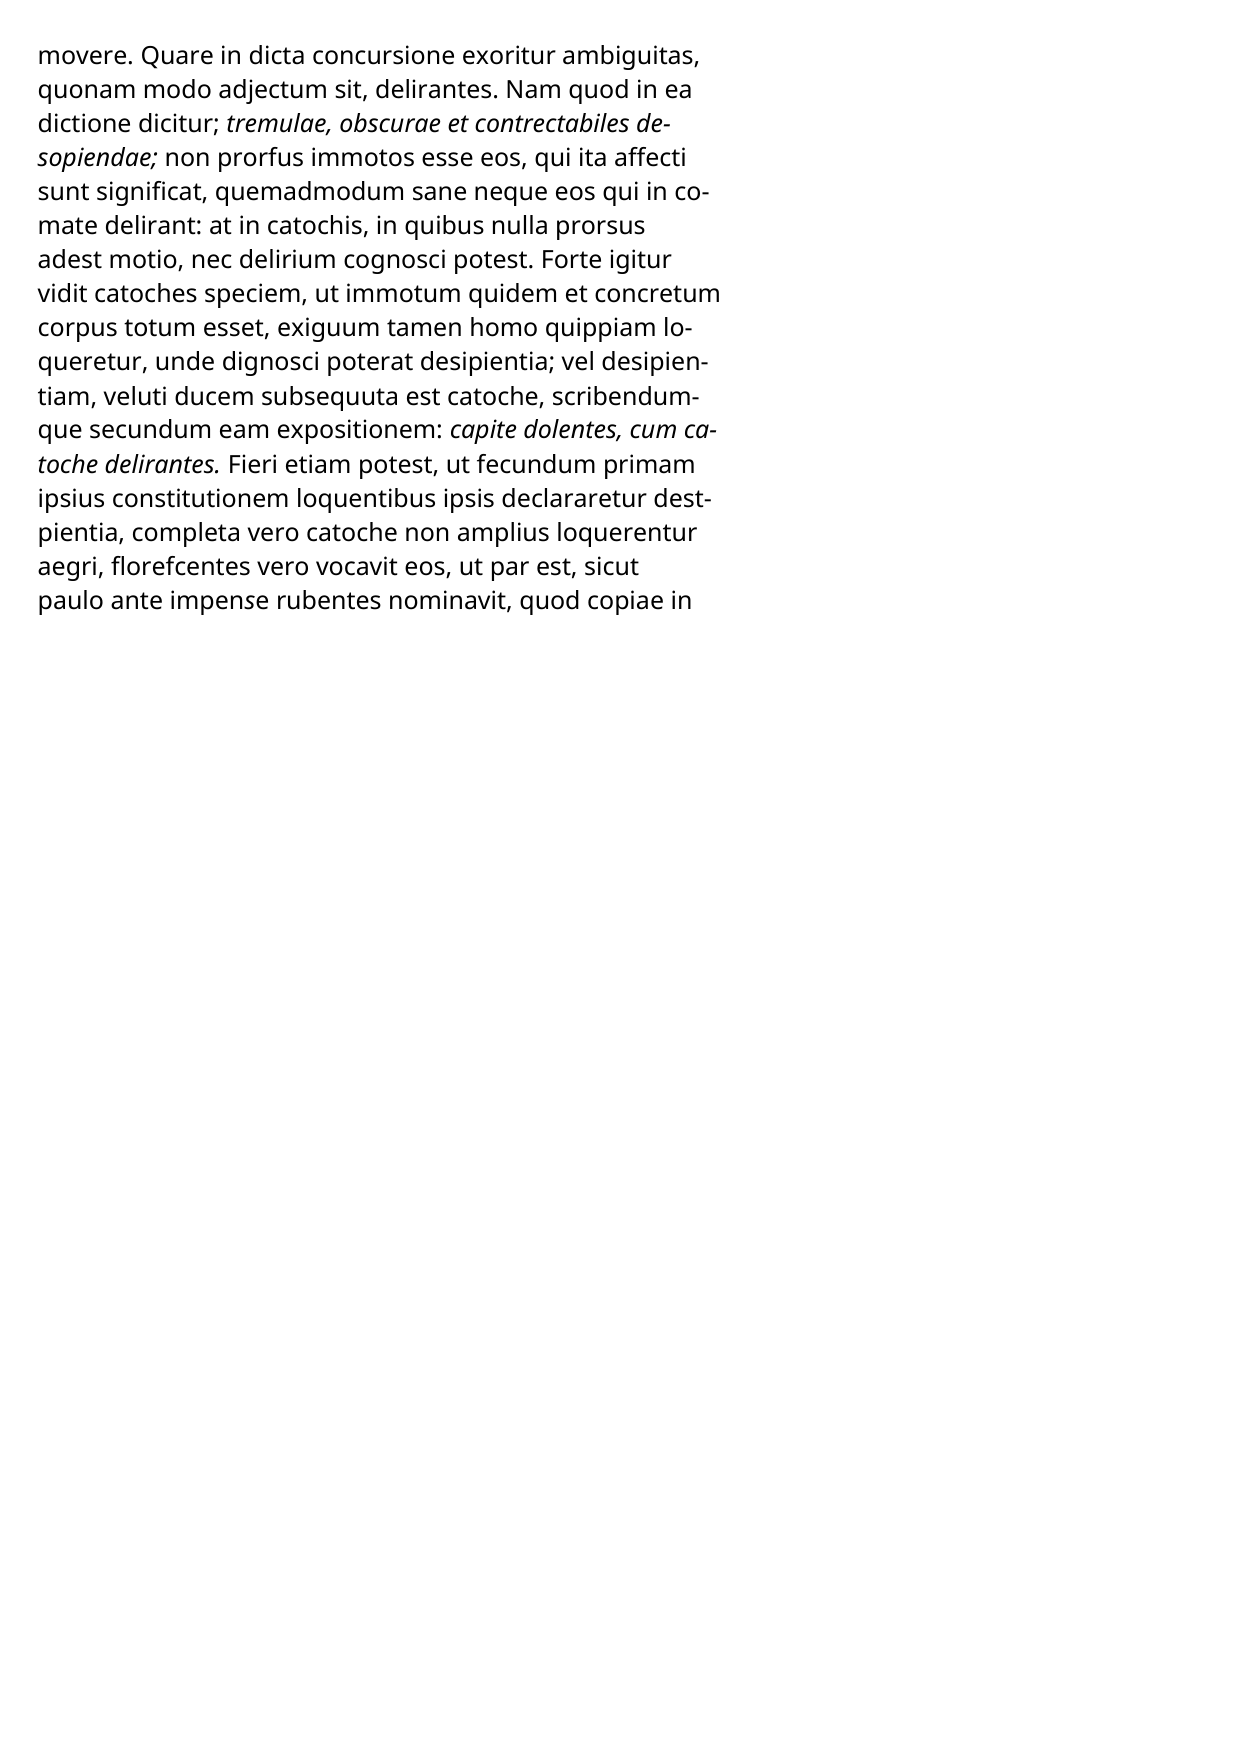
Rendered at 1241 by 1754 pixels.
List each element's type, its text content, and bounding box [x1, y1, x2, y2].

text movere. Quare in dicta concursione exoritur ambiguitas, quonam modo adjectum sit, delirantes. Nam quod in ea dictione dicitur; tremulae, obscurae et contrectabiles de- sopiendae; non prorfus immotos esse eos, qui ita affecti sunt significat, quemadmodum sane neque eos qui in co- mate delirant: at in catochis, in quibus nulla prorsus adest motio, nec delirium cognosci potest. Forte igitur vidit catoches speciem, ut immotum quidem et concretum corpus totum esset, exiguum tamen homo quippiam lo- queretur, unde dignosci poterat desipientia; vel desipien- tiam, veluti ducem subsequuta est catoche, scribendum- que secundum eam expositionem: capite dolentes, cum ca- toche delirantes. Fieri etiam potest, ut fecundum primam ipsius constitutionem loquentibus ipsis declararetur dest- pientia, completa vero catoche non amplius loquerentur aegri, florefcentes vero vocavit eos, ut par est, sicut paulo ante impense rubentes nominavit, quod copiae in [37, 37, 1203, 617]
